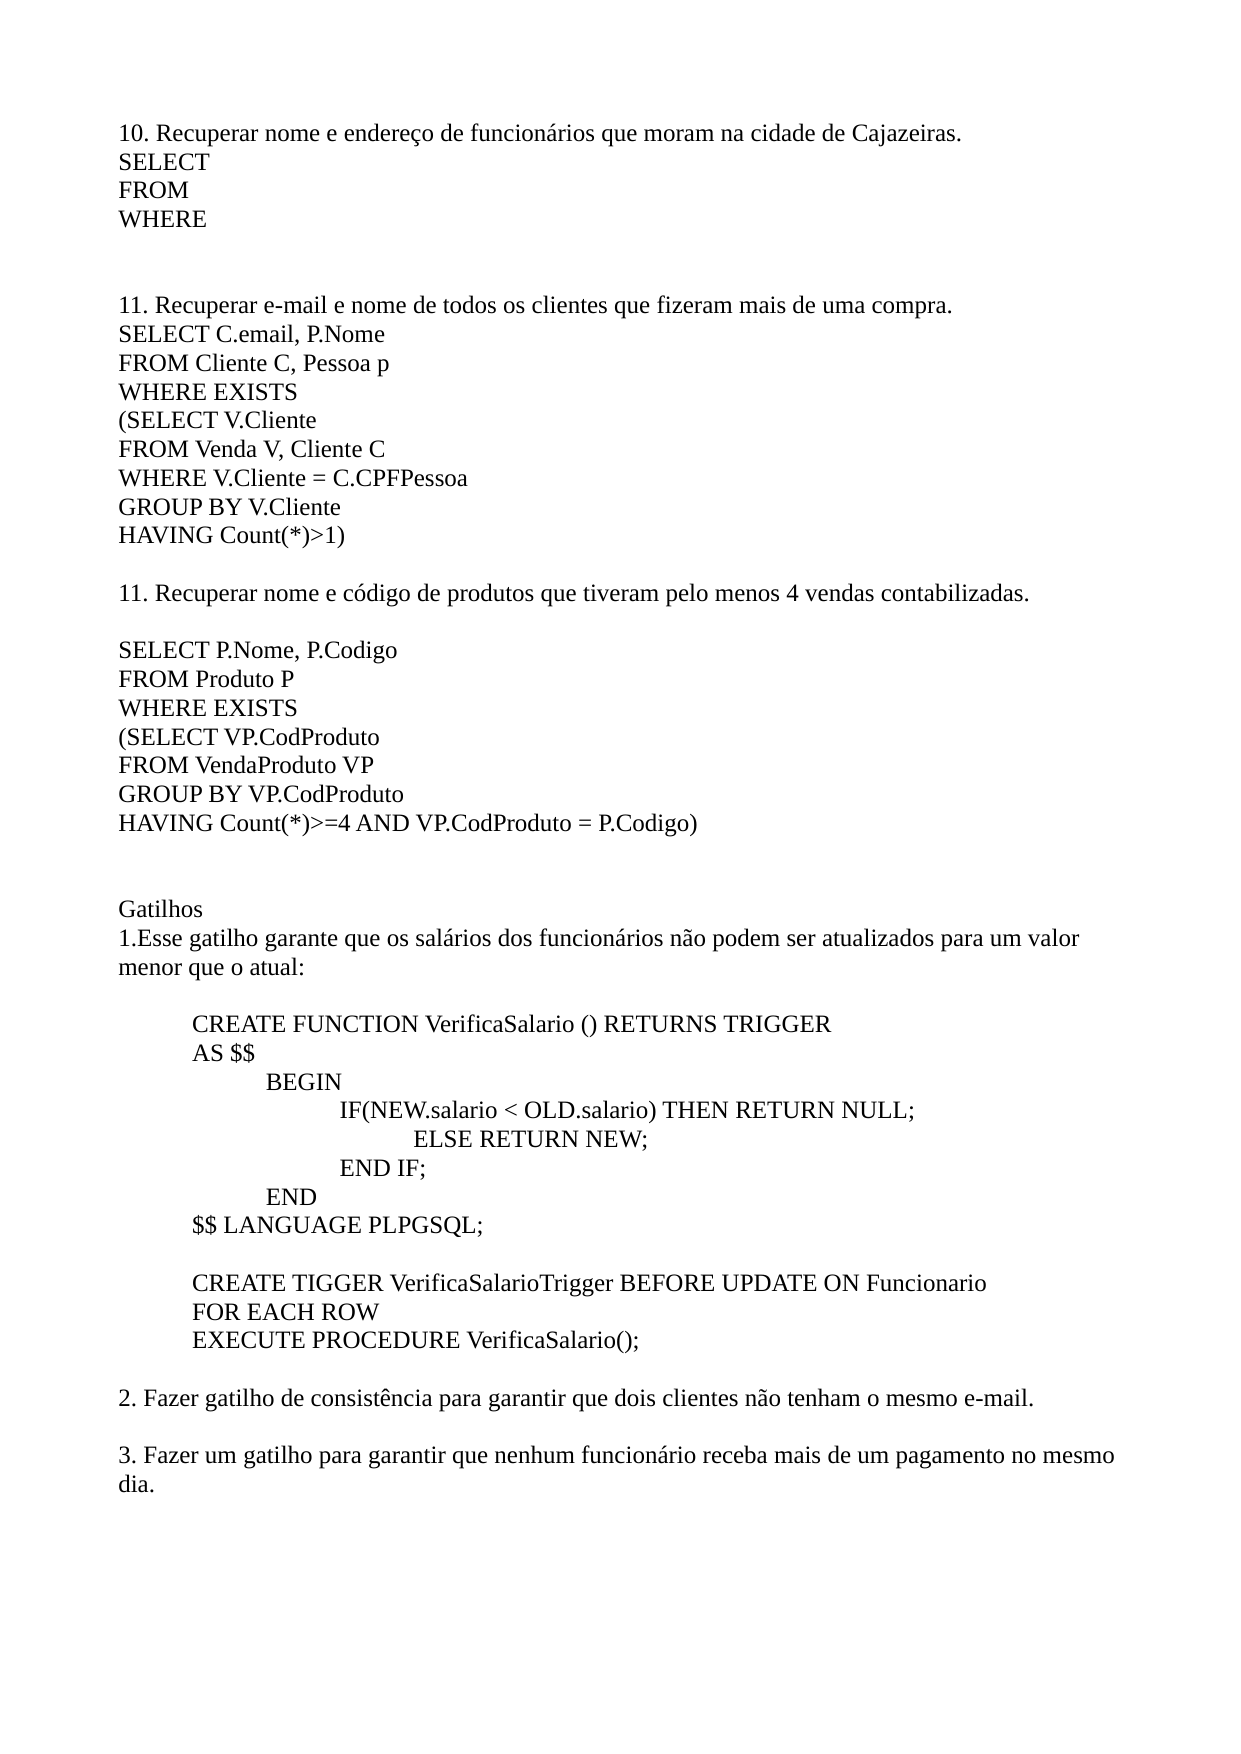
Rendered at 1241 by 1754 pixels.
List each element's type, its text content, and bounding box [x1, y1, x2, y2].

text SELECT P.Nome, P.Codigo [118, 636, 1122, 664]
text FROM Venda V, Cliente C [118, 434, 1122, 463]
text EXECUTE PROCEDURE VerificaSalario(); [118, 1326, 1122, 1354]
text 11. Recuperar e-mail e nome de todos os clientes que fizeram mais de uma compra. [118, 291, 1122, 319]
text WHERE [118, 204, 1122, 233]
text 11. Recuperar nome e código de produtos que tiveram pelo menos 4 vendas contabilizadas. [118, 578, 1122, 607]
text 1.Esse gatilho garante que os salários dos funcionários não podem ser atualizados para um valor menor que o atual: [118, 923, 1122, 981]
text CREATE FUNCTION VerificaSalario () RETURNS TRIGGER [118, 1009, 1122, 1038]
text CREATE TIGGER VerificaSalarioTrigger BEFORE UPDATE ON Funcionario [118, 1268, 1122, 1297]
text Gatilhos [118, 894, 1122, 923]
text FOR EACH ROW [118, 1297, 1122, 1326]
text (SELECT V.Cliente [118, 406, 1122, 434]
text FROM [118, 176, 1122, 204]
text 10. Recuperar nome e endereço de funcionários que moram na cidade de Cajazeiras. [118, 118, 1122, 147]
text WHERE EXISTS [118, 693, 1122, 722]
text END [118, 1182, 1122, 1211]
text SELECT C.email, P.Nome [118, 319, 1122, 348]
text END IF; [118, 1153, 1122, 1182]
text SELECT [118, 147, 1122, 176]
text WHERE V.Cliente = C.CPFPessoa [118, 463, 1122, 492]
text $$ LANGUAGE PLPGSQL; [118, 1211, 1122, 1239]
text HAVING Count(*)>=4 AND VP.CodProduto = P.Codigo) [118, 808, 1122, 837]
text ELSE RETURN NEW; [118, 1124, 1122, 1153]
text BEGIN [118, 1067, 1122, 1096]
text (SELECT VP.CodProduto [118, 722, 1122, 751]
text FROM Produto P [118, 664, 1122, 693]
text HAVING Count(*)>1) [118, 521, 1122, 549]
text 3. Fazer um gatilho para garantir que nenhum funcionário receba mais de um pagamento no mesmo dia. [118, 1441, 1122, 1498]
text IF(NEW.salario < OLD.salario) THEN RETURN NULL; [118, 1096, 1122, 1124]
text FROM VendaProduto VP [118, 751, 1122, 779]
text AS $$ [118, 1038, 1122, 1067]
text WHERE EXISTS [118, 377, 1122, 406]
text GROUP BY VP.CodProduto [118, 779, 1122, 808]
text FROM Cliente C, Pessoa p [118, 348, 1122, 377]
text 2. Fazer gatilho de consistência para garantir que dois clientes não tenham o mesmo e-mail. [118, 1383, 1122, 1412]
text GROUP BY V.Cliente [118, 492, 1122, 521]
